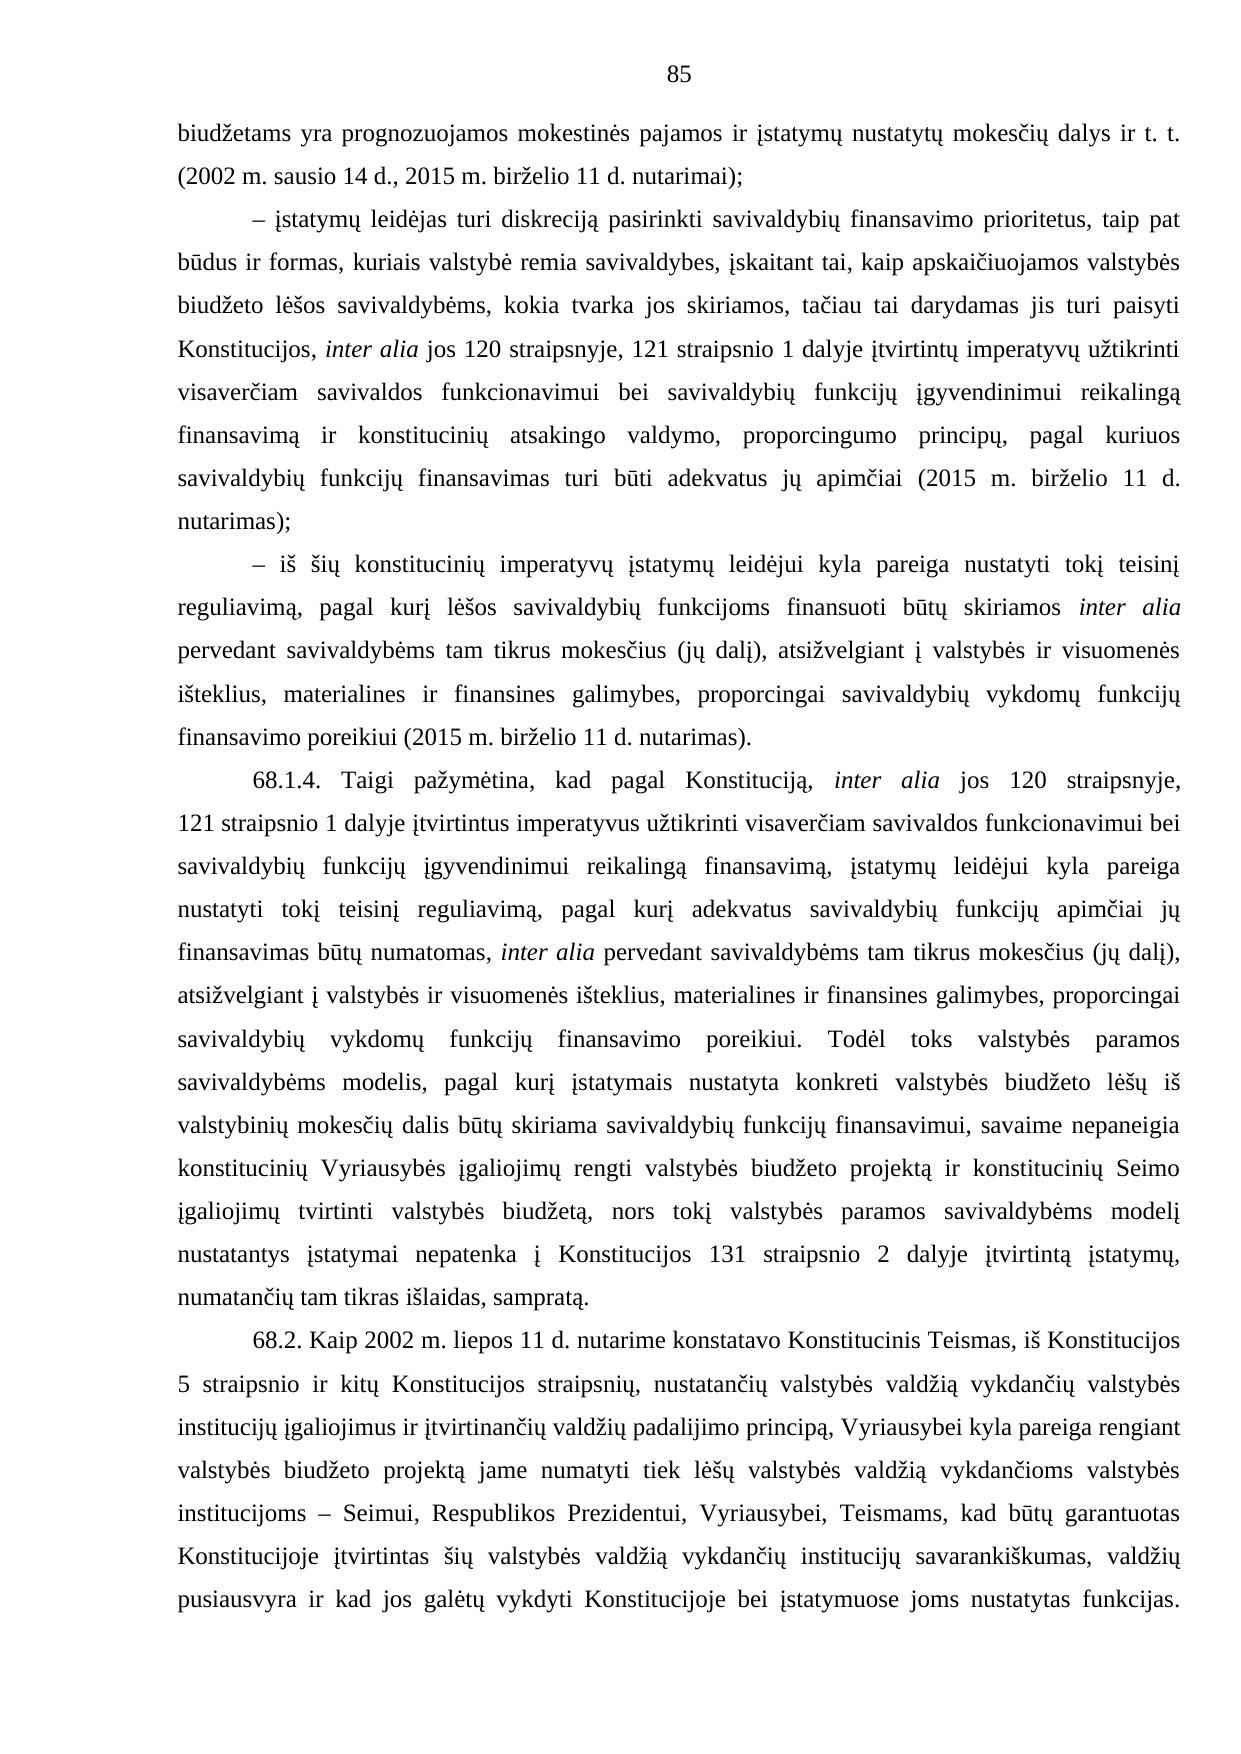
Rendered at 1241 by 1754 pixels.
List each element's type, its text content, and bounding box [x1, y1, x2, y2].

text – įstatymų leidėjas turi diskreciją pasirinkti savivaldybių finansavimo prioritetus, taip pat būdus ir formas, kuriais valstybė remia savivaldybes, įskaitant tai, kaip apskaičiuojamos valstybės biudžeto lėšos savivaldybėms, kokia tvarka jos skiriamos, tačiau tai darydamas jis turi paisyti Konstitucijos, inter alia jos 120 straipsnyje, 121 straipsnio 1 dalyje įtvirtintų imperatyvų užtikrinti visaverčiam savivaldos funkcionavimui bei savivaldybių funkcijų įgyvendinimui reikalingą finansavimą ir konstitucinių atsakingo valdymo, proporcingumo principų, pagal kuriuos savivaldybių funkcijų finansavimas turi būti adekvatus jų apimčiai (2015 m. birželio 11 d. nutarimas); [177, 204, 1181, 535]
text 68.2. Kaip 2002 m. liepos 11 d. nutarime konstatavo Konstitucinis Teismas, iš Konstitucijos 5 straipsnio ir kitų Konstitucijos straipsnių, nustatančių valstybės valdžią vykdančių valstybės institucijų įgaliojimus ir įtvirtinančių valdžių padalijimo principą, Vyriausybei kyla pareiga rengiant valstybės biudžeto projektą jame numatyti tiek lėšų valstybės valdžią vykdančioms valstybės institucijoms – Seimui, Respublikos Prezidentui, Vyriausybei, Teismams, kad būtų garantuotas Konstitucijoje įtvirtintas šių valstybės valdžią vykdančių institucijų savarankiškumas, valdžių pusiausvyra ir kad jos galėtų vykdyti Konstitucijoje bei įstatymuose joms nustatytas funkcijas. [177, 1326, 1181, 1613]
text – iš šių konstitucinių imperatyvų įstatymų leidėjui kyla pareiga nustatyti tokį teisinį reguliavimą, pagal kurį lėšos savivaldybių funkcijoms finansuoti būtų skiriamos inter alia pervedant savivaldybėms tam tikrus mokesčius (jų dalį), atsižvelgiant į valstybės ir visuomenės išteklius, materialines ir finansines galimybes, proporcingai savivaldybių vykdomų funkcijų finansavimo poreikiui (2015 m. birželio 11 d. nutarimas). [177, 549, 1181, 751]
text 68.1.4. Taigi pažymėtina, kad pagal Konstituciją, inter alia jos 120 straipsnyje, 121 straipsnio 1 dalyje įtvirtintus imperatyvus užtikrinti visaverčiam savivaldos funkcionavimui bei savivaldybių funkcijų įgyvendinimui reikalingą finansavimą, įstatymų leidėjui kyla pareiga nustatyti tokį teisinį reguliavimą, pagal kurį adekvatus savivaldybių funkcijų apimčiai jų finansavimas būtų numatomas, inter alia pervedant savivaldybėms tam tikrus mokesčius (jų dalį), atsižvelgiant į valstybės ir visuomenės išteklius, materialines ir finansines galimybes, proporcingai savivaldybių vykdomų funkcijų finansavimo poreikiui. Todėl toks valstybės paramos savivaldybėms modelis, pagal kurį įstatymais nustatyta konkreti valstybės biudžeto lėšų iš valstybinių mokesčių dalis būtų skiriama savivaldybių funkcijų finansavimui, savaime nepaneigia konstitucinių Vyriausybės įgaliojimų rengti valstybės biudžeto projektą ir konstitucinių Seimo įgaliojimų tvirtinti valstybės biudžetą, nors tokį valstybės paramos savivaldybėms modelį nustatantys įstatymai nepatenka į Konstitucijos 131 straipsnio 2 dalyje įtvirtintą įstatymų, numatančių tam tikras išlaidas, sampratą. [177, 765, 1181, 1311]
text biudžetams yra prognozuojamos mokestinės pajamos ir įstatymų nustatytų mokesčių dalys ir t. t. (2002 m. sausio 14 d., 2015 m. birželio 11 d. nutarimai); [177, 118, 1181, 190]
